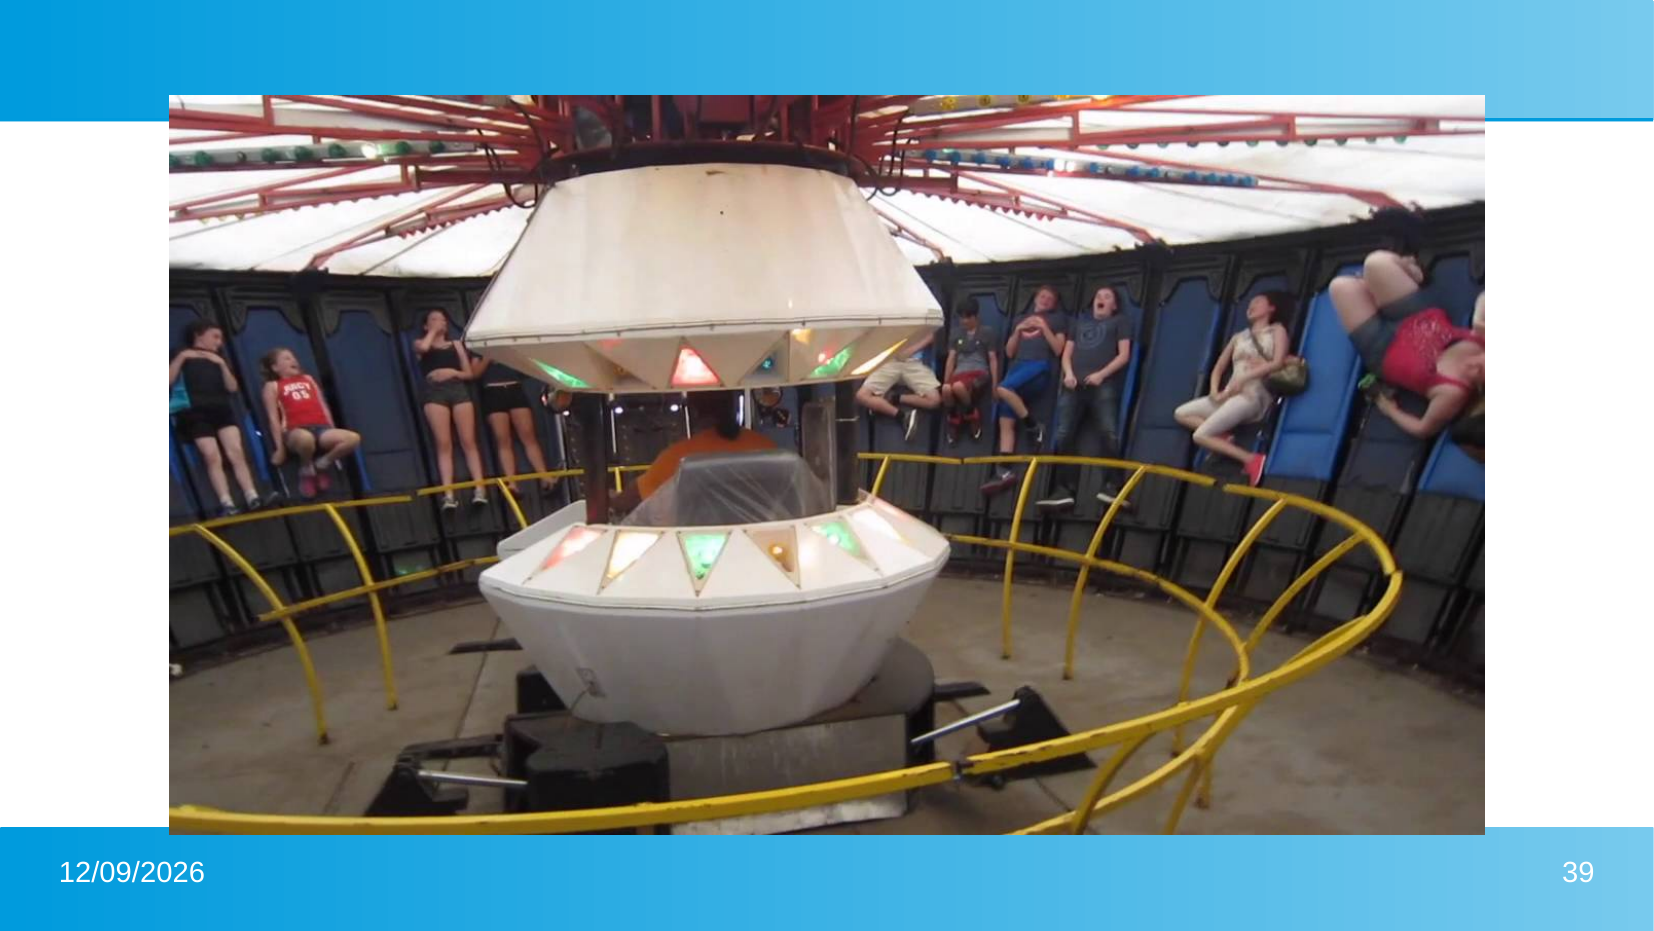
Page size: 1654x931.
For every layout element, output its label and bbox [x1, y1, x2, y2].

picture [169, 95, 1485, 835]
